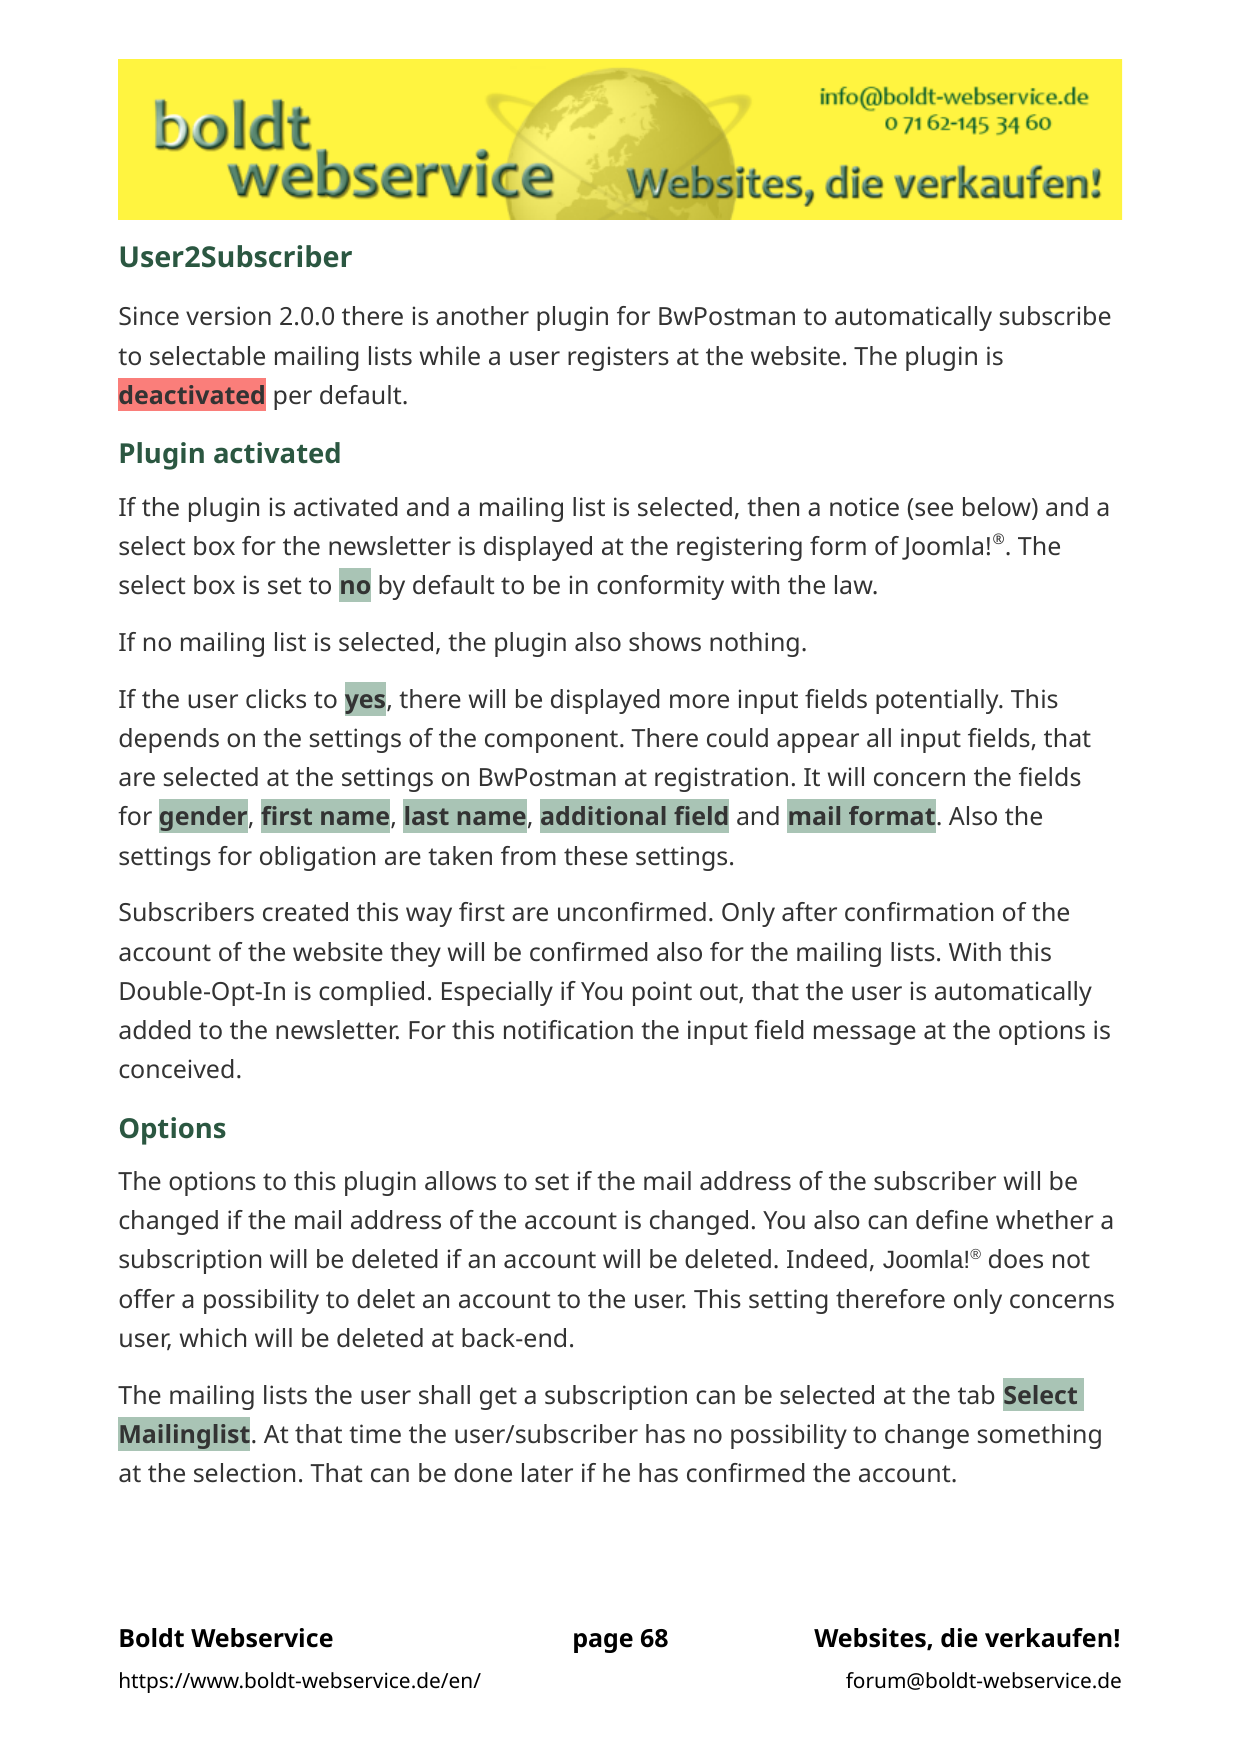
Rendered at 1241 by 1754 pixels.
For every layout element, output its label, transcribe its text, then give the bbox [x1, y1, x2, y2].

text If the plugin is activated and a mailing list is selected, then a notice (see below) and a select box for the newsletter is displayed at the registering form of Joomla!®. The select box is set to no by default to be in conformity with the law. [118, 489, 1122, 602]
text The options to this plugin allows to set if the mail address of the subscriber will be changed if the mail address of the account is changed. You also can define whether a subscription will be deleted if an account will be deleted. Indeed, Joomla!® does not offer a possibility to delet an account to the user. This setting therefore only concerns user, which will be deleted at back-end. [118, 1164, 1122, 1354]
text If the user clicks to yes, there will be displayed more input fields potentially. This depends on the settings of the component. There could appear all input fields, that are selected at the settings on BwPostman at registration. It will concern the fields for gender, first name, last name, additional field and mail format. Also the settings for obligation are taken from these settings. [118, 682, 1122, 872]
text If no mailing list is selected, the plugin also shows nothing. [118, 625, 1122, 659]
text Since version 2.0.0 there is another plugin for BwPostman to automatically subscribe to selectable mailing lists while a user registers at the website. The plugin is deactivated per default. [118, 299, 1122, 411]
subtitle Plugin activated [118, 434, 1122, 472]
subtitle Options [118, 1109, 1122, 1146]
text Subscribers created this way first are unconfirmed. Only after confirmation of the account of the website they will be confirmed also for the mailing lists. With this Double-Opt-In is complied. Especially if You point out, that the user is automatically added to the newsletter. For this notification the input field message at the options is conceived. [118, 895, 1122, 1086]
text The mailing lists the user shall get a subscription can be selected at the tab Select Mailinglist. At that time the user/subscriber has no possibility to change something at the selection. That can be done later if he has confirmed the account. [118, 1377, 1122, 1490]
subtitle User2Subscriber [118, 236, 1122, 275]
picture [118, 59, 1123, 220]
